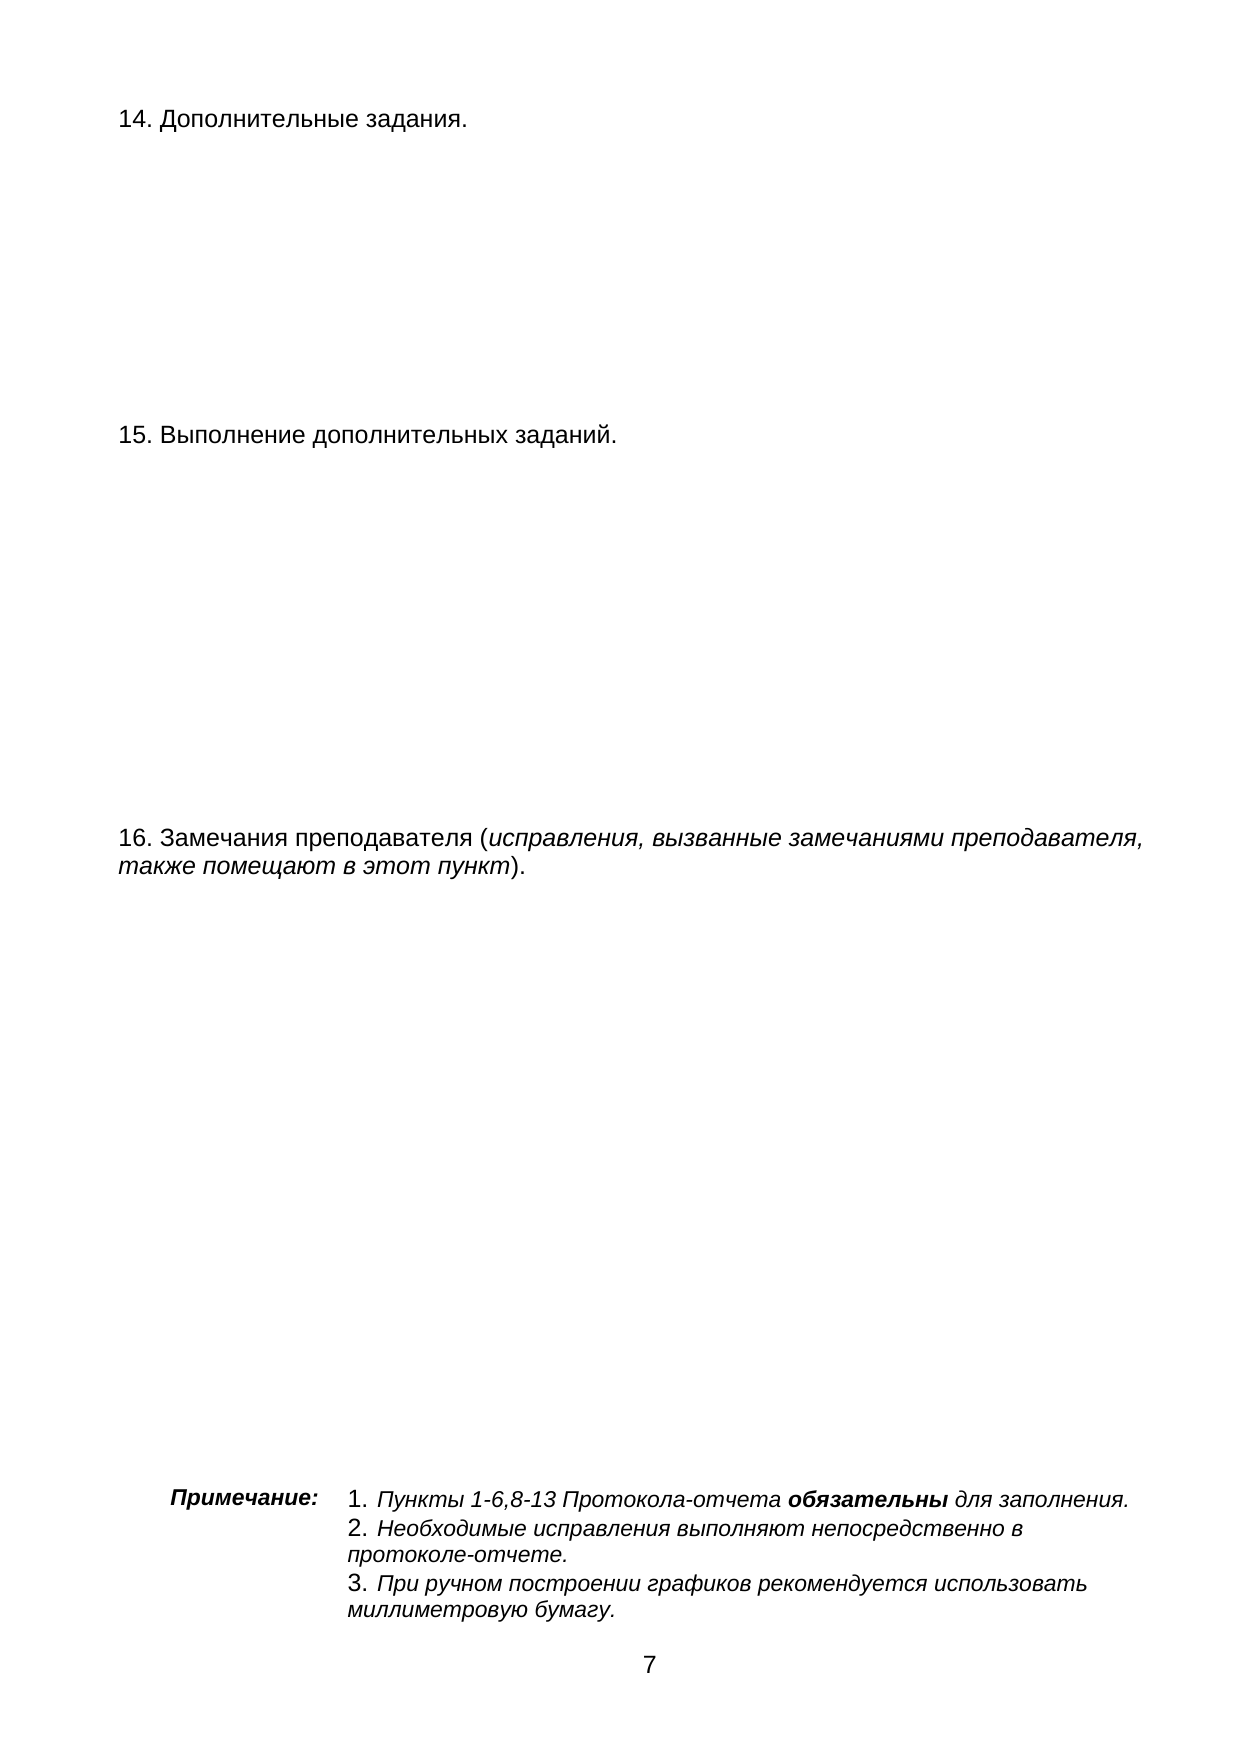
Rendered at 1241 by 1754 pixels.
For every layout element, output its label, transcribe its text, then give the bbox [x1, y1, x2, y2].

table_cell [159, 1568, 336, 1623]
table_cell Необходимые исправления выполняют непосредственно в протоколе-отчете. [336, 1513, 1148, 1568]
text 15. Выполнение дополнительных заданий. [118, 420, 1181, 449]
text 16. Замечания преподавателя (исправления, вызванные замечаниями преподавателя, также помещают в этот пункт). [118, 822, 1181, 880]
table_header Пункты 1-6,8-13 Протокола-отчета обязательны для заполнения. [336, 1484, 1148, 1512]
table_cell При ручном построении графиков рекомендуется использовать миллиметровую бумагу. [336, 1568, 1148, 1623]
table_cell [159, 1513, 336, 1568]
text 14. Дополнительные задания. [118, 104, 1181, 132]
table_header Примечание: [159, 1484, 336, 1512]
